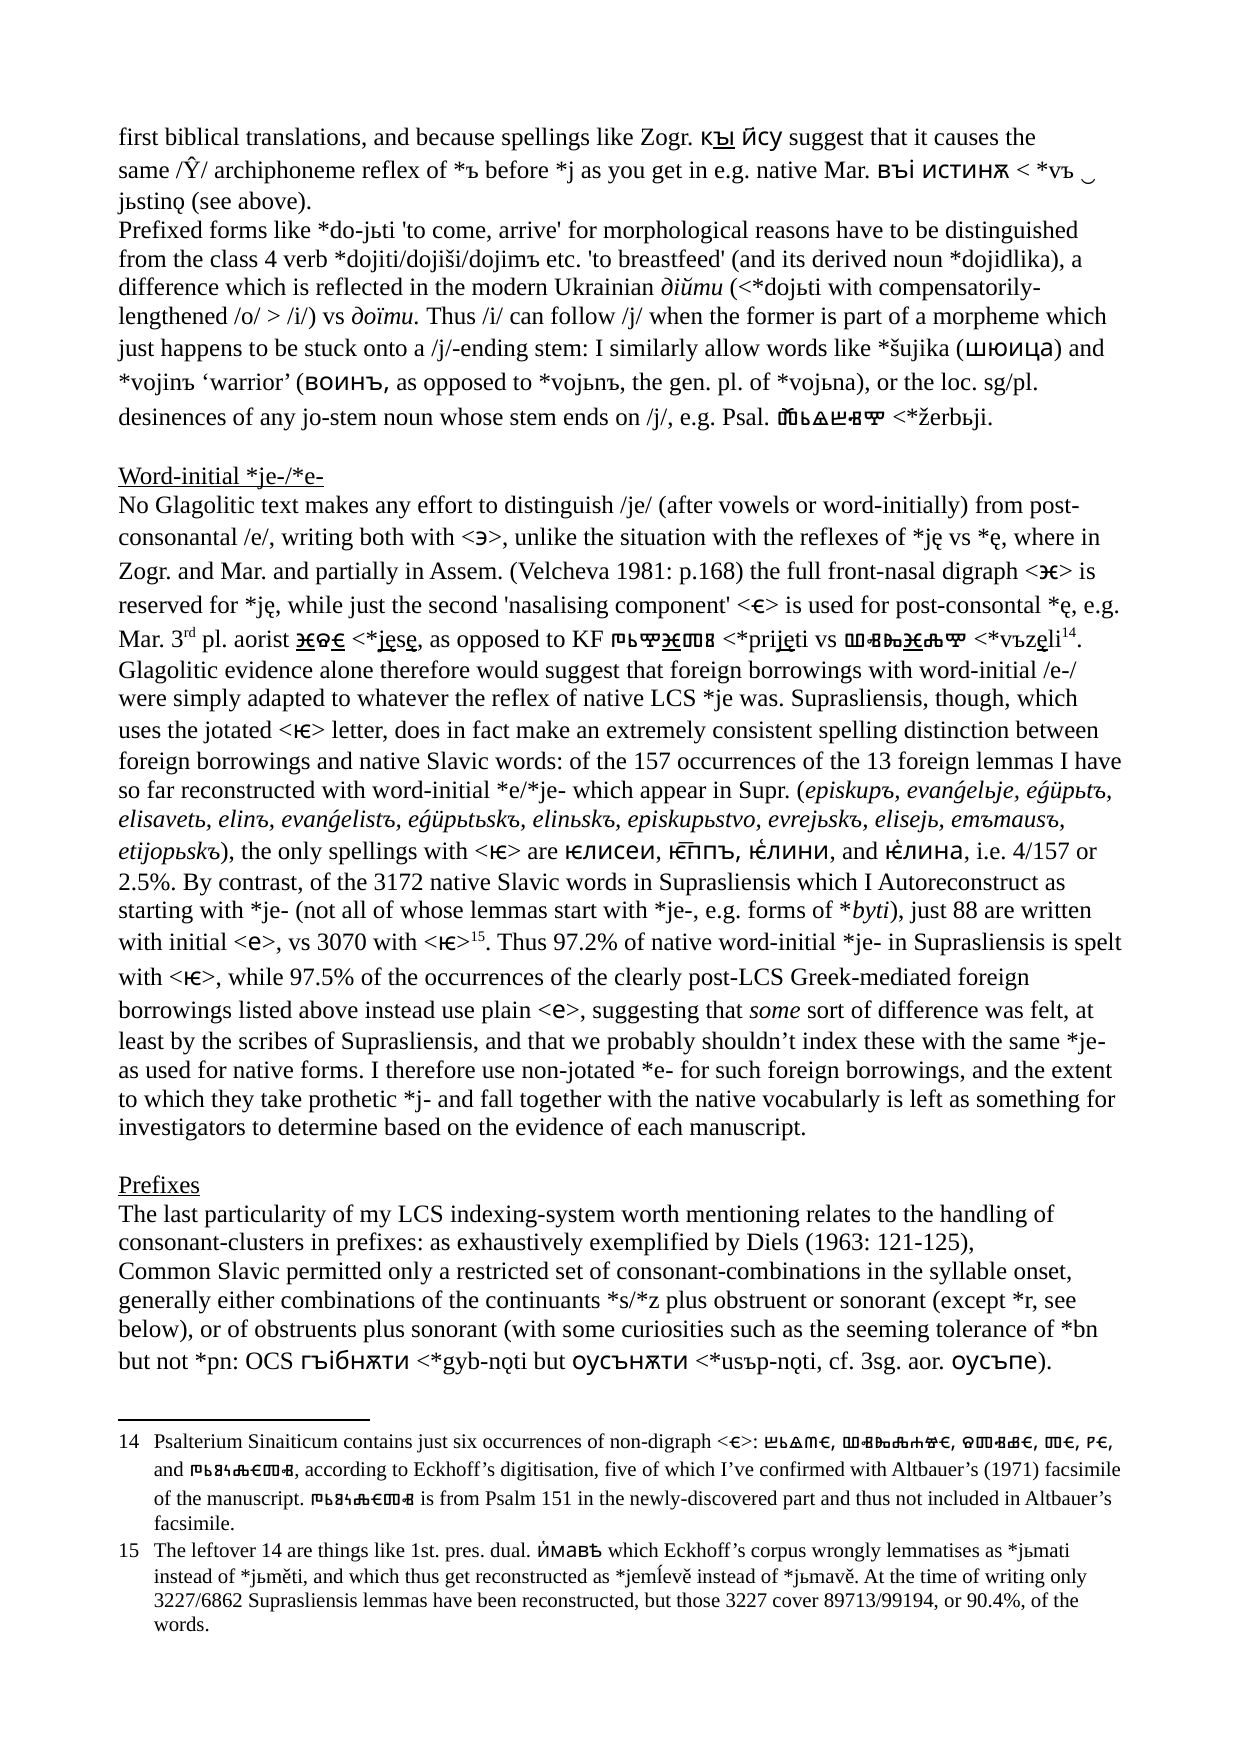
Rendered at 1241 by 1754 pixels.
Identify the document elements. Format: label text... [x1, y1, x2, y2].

text The last particularity of my LCS indexing-system worth mentioning relates to the handling of consonant-clusters in prefixes: as exhaustively exemplified by Diels (1963: 121-125), [118, 1199, 1122, 1256]
text Prefixed forms like *do‑jьti 'to come, arrive' for morphological reasons have to be distinguished from the class 4 verb *dojiti/dojiši/dojimъ etc. 'to breastfeed' (and its derived noun *dojidlika), a difference which is reflected in the modern Ukrainian дійти (<*dojьti with compensatorily-lengthened /o/ > /i/) vs доїти. Thus /i/ can follow /j/ when the former is part of a morpheme which just happens to be stuck onto a /j/-ending stem: I similarly allow words like *šujika (шюица) and *vojinъ ‘warrior’ (воинъ, as opposed to *vojьnъ, the gen. pl. of *vojьna), or the loc. sg/pl. desinences of any jo-stem noun whose stem ends on /j/, e.g. Psal. ⰶⱃⱑⰱⱐⰹ <*žerbьji. [118, 215, 1122, 432]
text first biblical translations, and because spellings like Zogr. кꙑ и҃су suggest that it causes the same /Ŷ/ archiphoneme reflex of *ъ before *j as you get in e.g. native Mar. въі истинѫ < *vъ ‿ jьstinǫ (see above). [118, 118, 1122, 215]
text Word-initial *je‑/*e‑ [118, 461, 1122, 490]
text No Glagolitic text makes any effort to distinguish /je/ (after vowels or word-initially) from post-consonantal /e/, writing both with <ⰵ>, unlike the situation with the reflexes of *ję vs *ę, where in Zogr. and Mar. and partially in Assem. (Velcheva 1981: p.168) the full front-nasal digraph <ⱗ> is reserved for *ję, while just the second 'nasalising component' <ⱔ> is used for post-consontal *ę, e.g. Mar. 3rd pl. aorist ⱗⱄⱔ <*jęsę, as opposed to KF ⱂⱃⰹⱗⱅⰻ <*prijęti vs ⰲⱏⰸⱗⰾⰹ <*vъzęli. [118, 490, 1122, 655]
text Common Slavic permitted only a restricted set of consonant-combinations in the syllable onset, generally either combinations of the continuants *s/*z plus obstruent or sonorant (except *r, see below), or of obstruents plus sonorant (with some curiosities such as the seeming tolerance of *bn but not *pn: OCS гъібнѫти <*gyb-nǫti but оусънѫти <*usъp-nǫti, cf. 3sg. aor. оусъпе). [118, 1256, 1122, 1377]
text Psalterium Sinaiticum contains just six occurrences of non-digraph <ⱔ>: ⰱⱃⱑⰿⱔ, ⰲⱏⰸⰾⰰⱍⱔ, ⱄⱅⱐⰷⱔ, ⱅⱔ, ⱀⱔ, and ⱂⱃⱁⰽⰾⱔⱅⱏ, according to Eckhoff’s digitisation, five of which I’ve confirmed with Altbauer’s (1971) facsimile of the manuscript. ⱂⱃⱁⰽⰾⱔⱅⱏ is from Psalm 151 in the newly-discovered part and thus not included in Altbauer’s facsimile. [118, 1426, 1122, 1535]
text Glagolitic evidence alone therefore would suggest that foreign borrowings with word-initial /e-/ were simply adapted to whatever the reflex of native LCS *je was. Suprasliensis, though, which uses the jotated <ѥ> letter, does in fact make an extremely consistent spelling distinction between foreign borrowings and native Slavic words: of the 157 occurrences of the 13 foreign lemmas I have so far reconstructed with word-initial *e/*je‑ which appear in Supr. (episkupъ, evanǵelьje, eǵüpьtъ, elisavetь, elinъ, evanǵelistъ, eǵüpьtьskъ, elinьskъ, episkupьstvo, evrejьskъ, elisejь, emъmausъ, etijopьskъ), the only spellings with <ѥ> are ѥлисеи, ѥ͞ппъ, ѥ͑лини, and ѥ҅лина, i.e. 4/157 or 2.5%. By contrast, of the 3172 native Slavic words in Suprasliensis which I Autoreconstruct as starting with *je- (not all of whose lemmas start with *je-, e.g. forms of *byti), just 88 are written with initial <е>, vs 3070 with <ѥ>. Thus 97.2% of native word-initial *je‑ in Suprasliensis is spelt with <ѥ>, while 97.5% of the occurrences of the clearly post-LCS Greek-mediated foreign borrowings listed above instead use plain <е>, suggesting that some sort of difference was felt, at least by the scribes of Suprasliensis, and that we probably shouldn’t index these with the same *je‑ as used for native forms. I therefore use non-jotated *e‑ for such foreign borrowings, and the extent to which they take prothetic *j‑ and fall together with the native vocabularly is left as something for investigators to determine based on the evidence of each manuscript. [118, 655, 1122, 1141]
text Prefixes [118, 1170, 1122, 1199]
text The leftover 14 are things like 1st. pres. dual. и҅мавѣ which Eckhoff’s corpus wrongly lemmatises as *jьmati instead of *jьměti, and which thus get reconstructed as *jemĺevě instead of *jьmavě. At the time of writing only 3227/6862 Suprasliensis lemmas have been reconstructed, but those 3227 cover 89713/99194, or 90.4%, of the words. [118, 1535, 1122, 1636]
